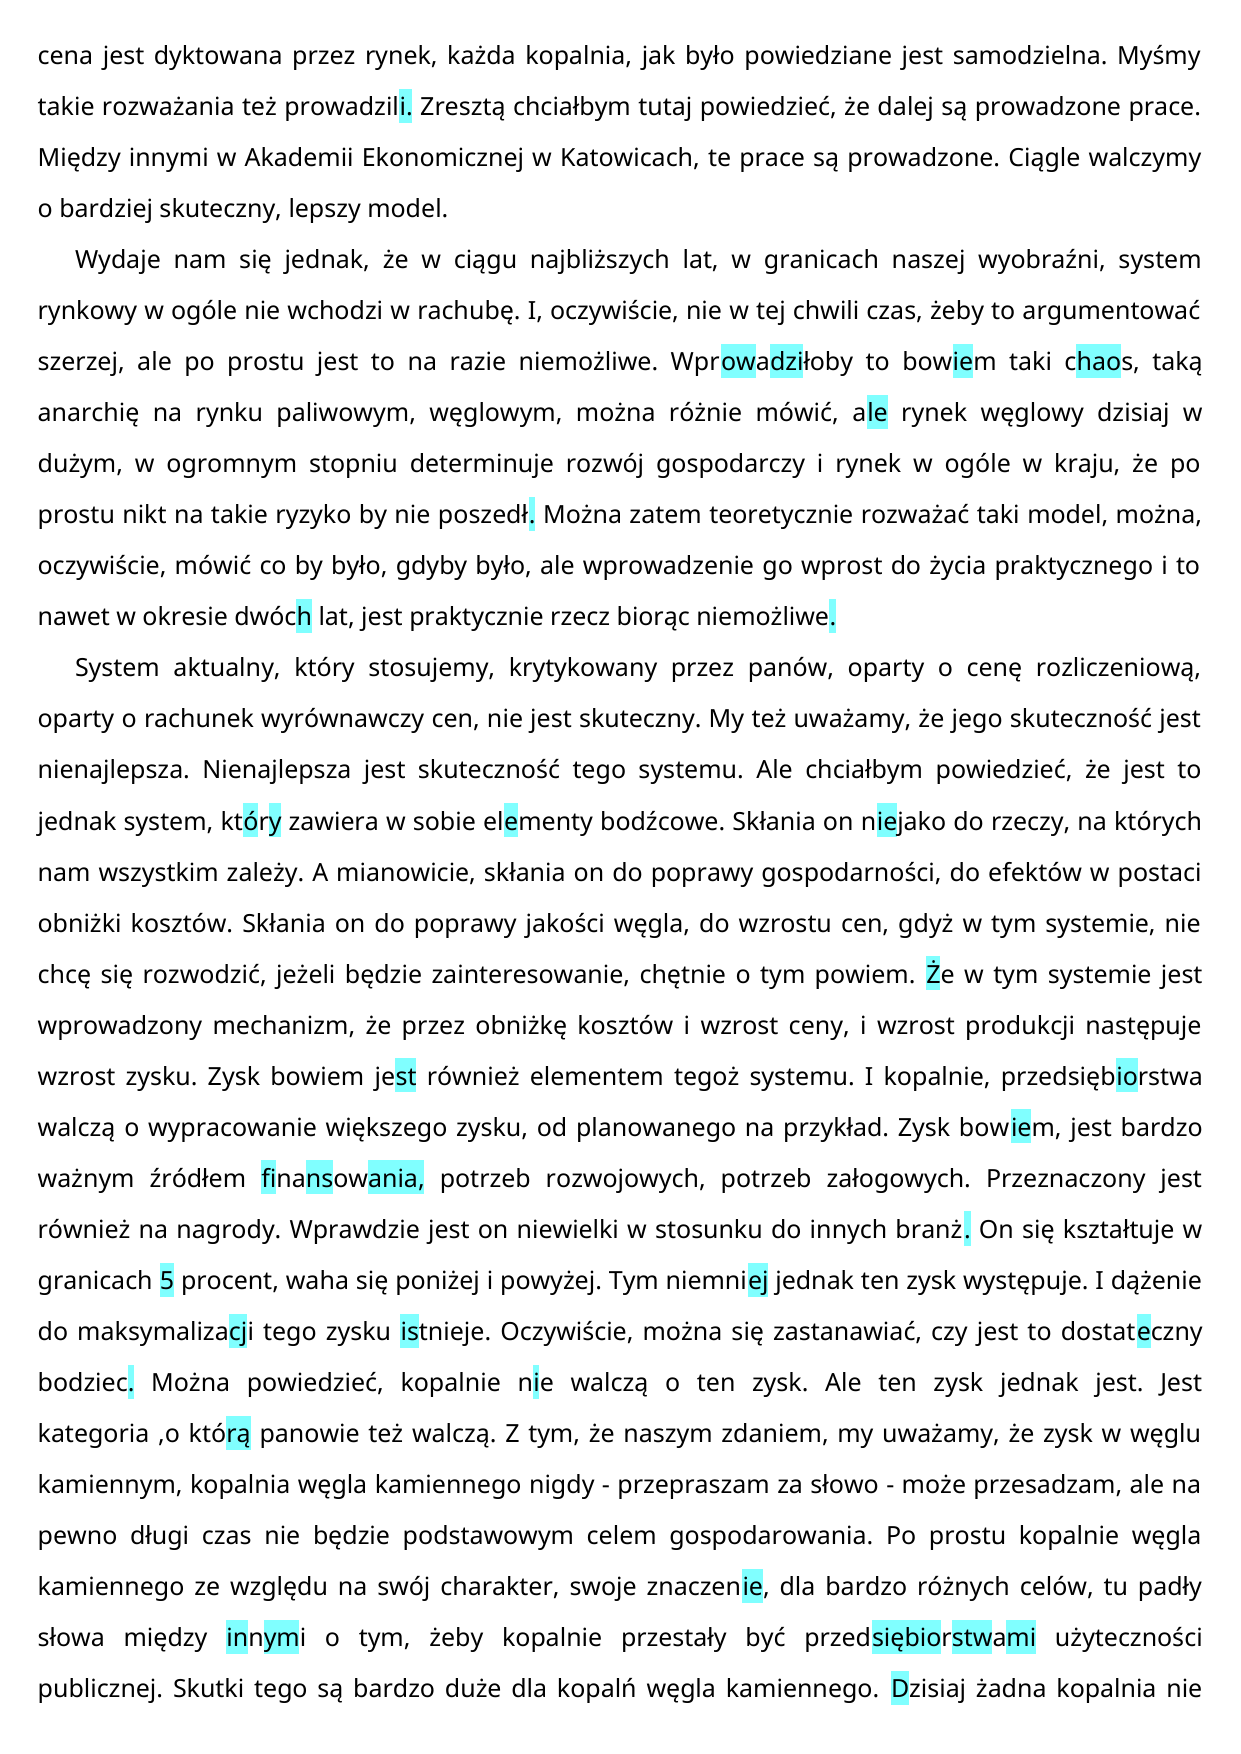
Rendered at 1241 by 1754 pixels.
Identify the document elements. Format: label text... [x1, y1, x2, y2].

text cena jest dyktowana przez rynek, każda kopalnia, jak było powiedziane jest samodzielna. Myśmy takie rozważania też prowadzili. Zresztą chciałbym tutaj powiedzieć, że dalej są prowadzone prace. Między innymi w Akademii Ekonomicznej w Katowicach, te prace są prowadzone. Ciągle walczymy o bardziej skuteczny, lepszy model. [37, 37, 1203, 225]
text Wydaje nam się jednak, że w ciągu najbliższych lat, w granicach naszej wyobraźni, system rynkowy w ogóle nie wchodzi w rachubę. I, oczywiście, nie w tej chwili czas, żeby to argumentować szerzej, ale po prostu jest to na razie niemożliwe. Wprowadziłoby to bowiem taki chaos, taką anarchię na rynku paliwowym, węglowym, można różnie mówić, ale rynek węglowy dzisiaj w dużym, w ogromnym stopniu determinuje rozwój gospodarczy i rynek w ogóle w kraju, że po prostu nikt na takie ryzyko by nie poszedł. Można zatem teoretycznie rozważać taki model, można, oczywiście, mówić co by było, gdyby było, ale wprowadzenie go wprost do życia praktycznego i to nawet w okresie dwóch lat, jest praktycznie rzecz biorąc niemożliwe. [37, 242, 1203, 633]
text System aktualny, który stosujemy, krytykowany przez panów, oparty o cenę rozliczeniową, oparty o rachunek wyrównawczy cen, nie jest skuteczny. My też uważamy, że jego skuteczność jest nienajlepsza. Nienajlepsza jest skuteczność tego systemu. Ale chciałbym powiedzieć, że jest to jednak system, który zawiera w sobie elementy bodźcowe. Skłania on niejako do rzeczy, na których nam wszystkim zależy. A mianowicie, skłania on do poprawy gospodarności, do efektów w postaci obniżki kosztów. Skłania on do poprawy jakości węgla, do wzrostu cen, gdyż w tym systemie, nie chcę się rozwodzić, jeżeli będzie zainteresowanie, chętnie o tym powiem. Że w tym systemie jest wprowadzony mechanizm, że przez obniżkę kosztów i wzrost ceny, i wzrost produkcji następuje wzrost zysku. Zysk bowiem jest również elementem tegoż systemu. I kopalnie, przedsiębiorstwa walczą o wypracowanie większego zysku, od planowanego na przykład. Zysk bowiem, jest bardzo ważnym źródłem finansowania, potrzeb rozwojowych, potrzeb załogowych. Przeznaczony jest również na nagrody. Wprawdzie jest on niewielki w stosunku do innych branż. On się kształtuje w granicach 5 procent, waha się poniżej i powyżej. Tym niemniej jednak ten zysk występuje. I dążenie do maksymalizacji tego zysku istnieje. Oczywiście, można się zastanawiać, czy jest to dostateczny bodziec. Można powiedzieć, kopalnie nie walczą o ten zysk. Ale ten zysk jednak jest. Jest kategoria ,o którą panowie też walczą. Z tym, że naszym zdaniem, my uważamy, że zysk w węglu kamiennym, kopalnia węgla kamiennego nigdy - przepraszam za słowo - może przesadzam, ale na pewno długi czas nie będzie podstawowym celem gospodarowania. Po prostu kopalnie węgla kamiennego ze względu na swój charakter, swoje znaczenie, dla bardzo różnych celów, tu padły słowa między innymi o tym, żeby kopalnie przestały być przedsiębiorstwami użyteczności publicznej. Skutki tego są bardzo duże dla kopalń węgla kamiennego. Dzisiaj żadna kopalnia nie [37, 650, 1203, 1705]
